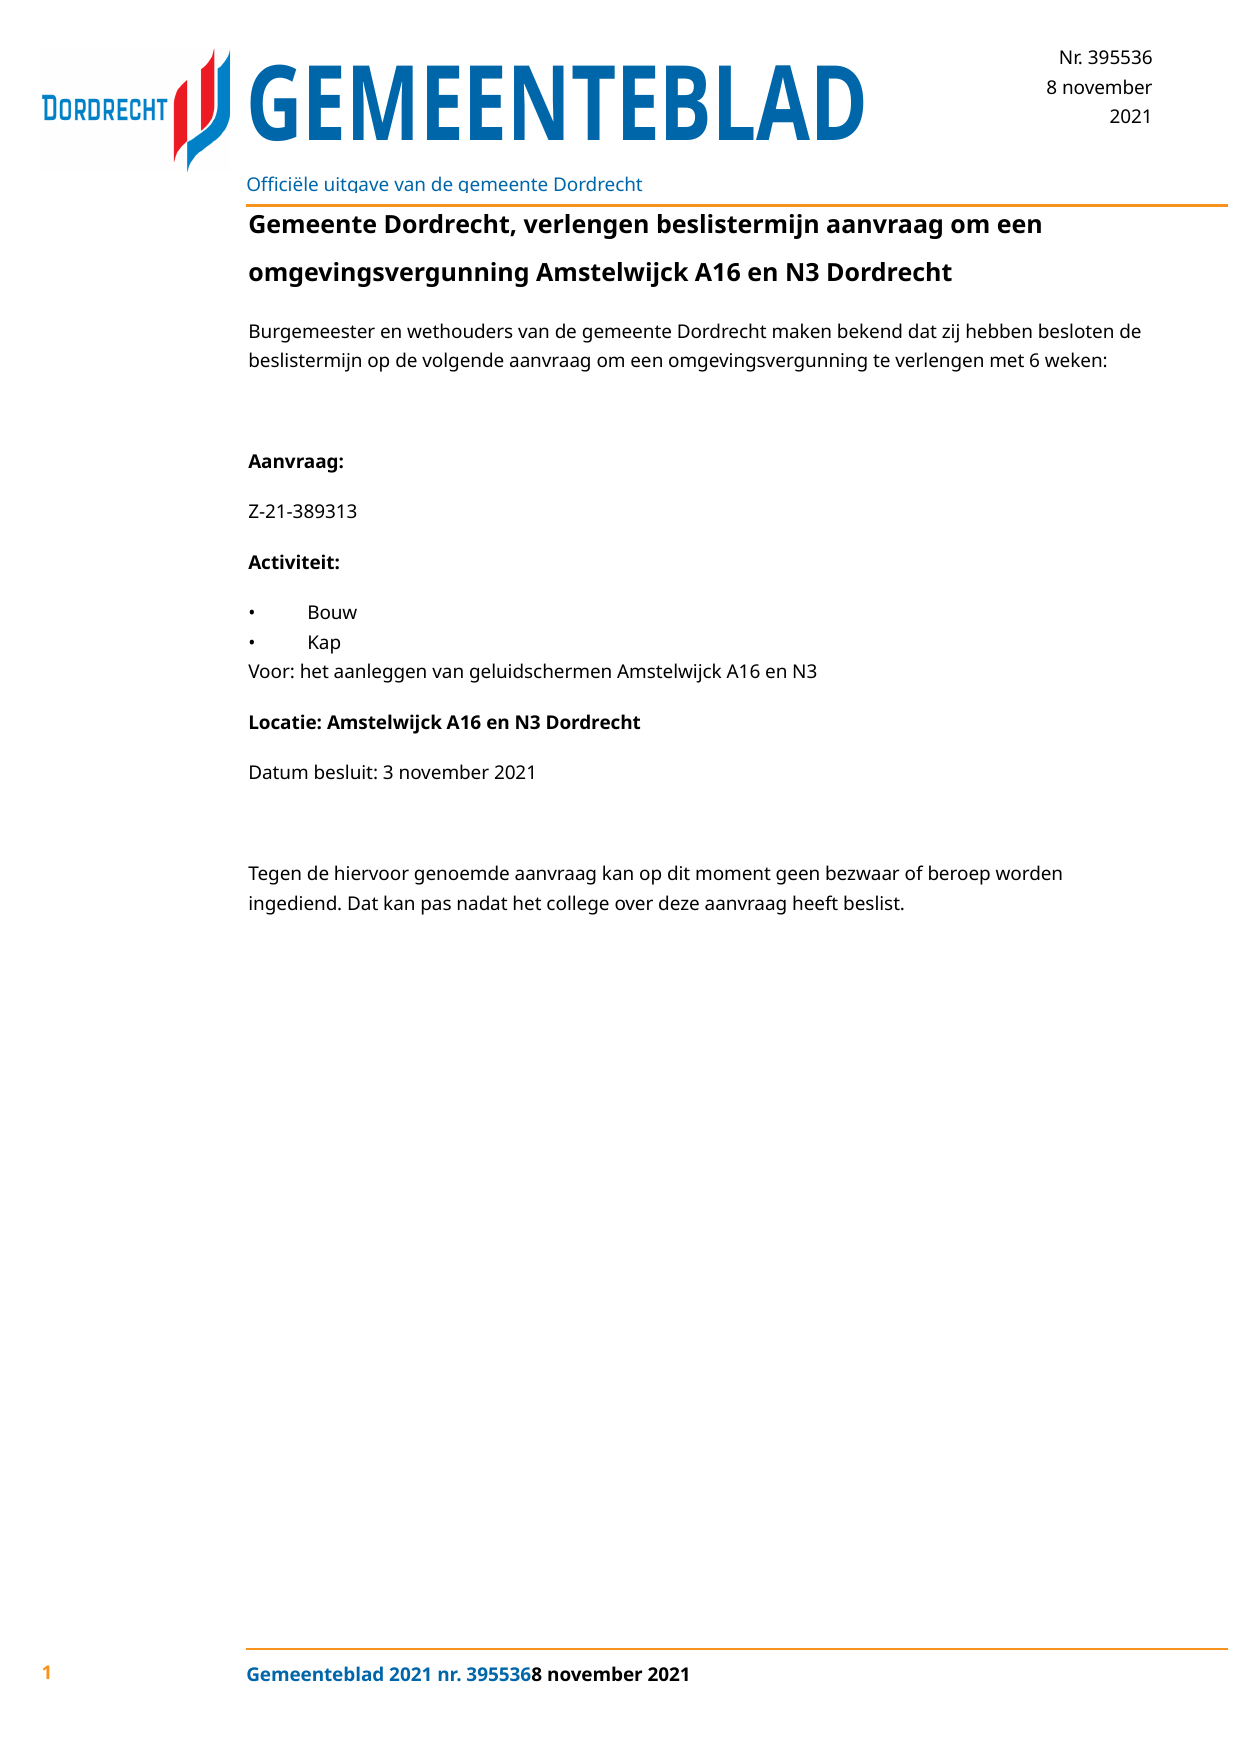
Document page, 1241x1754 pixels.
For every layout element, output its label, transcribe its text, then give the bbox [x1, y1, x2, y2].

list Kap [248, 629, 1152, 655]
text Datum besluit: 3 november 2021 [248, 759, 1152, 785]
list Bouw [248, 599, 1152, 625]
text Locatie: Amstelwijck A16 en N3 Dordrecht [248, 709, 1152, 735]
text Voor: het aanleggen van geluidschermen Amstelwijck A16 en N3 [248, 659, 1152, 684]
text Aanvraag: [248, 448, 1152, 474]
text Activiteit: [248, 549, 1152, 575]
text Tegen de hiervoor genoemde aanvraag kan op dit moment geen bezwaar of beroep worden ingediend. Dat kan pas nadat het college over deze aanvraag heeft beslist. [248, 860, 1152, 916]
picture [41, 47, 231, 172]
text Burgemeester en wethouders van de gemeente Dordrecht maken bekend dat zij hebben besloten de beslistermijn op de volgende aanvraag om een omgevingsvergunning te verlengen met 6 weken: [248, 318, 1152, 373]
text Z-21-389313 [248, 499, 1152, 524]
text Gemeente Dordrecht, verlengen beslistermijn aanvraag om een omgevingsvergunning Amstelwijck A16 en N3 Dordrecht [248, 207, 1152, 288]
